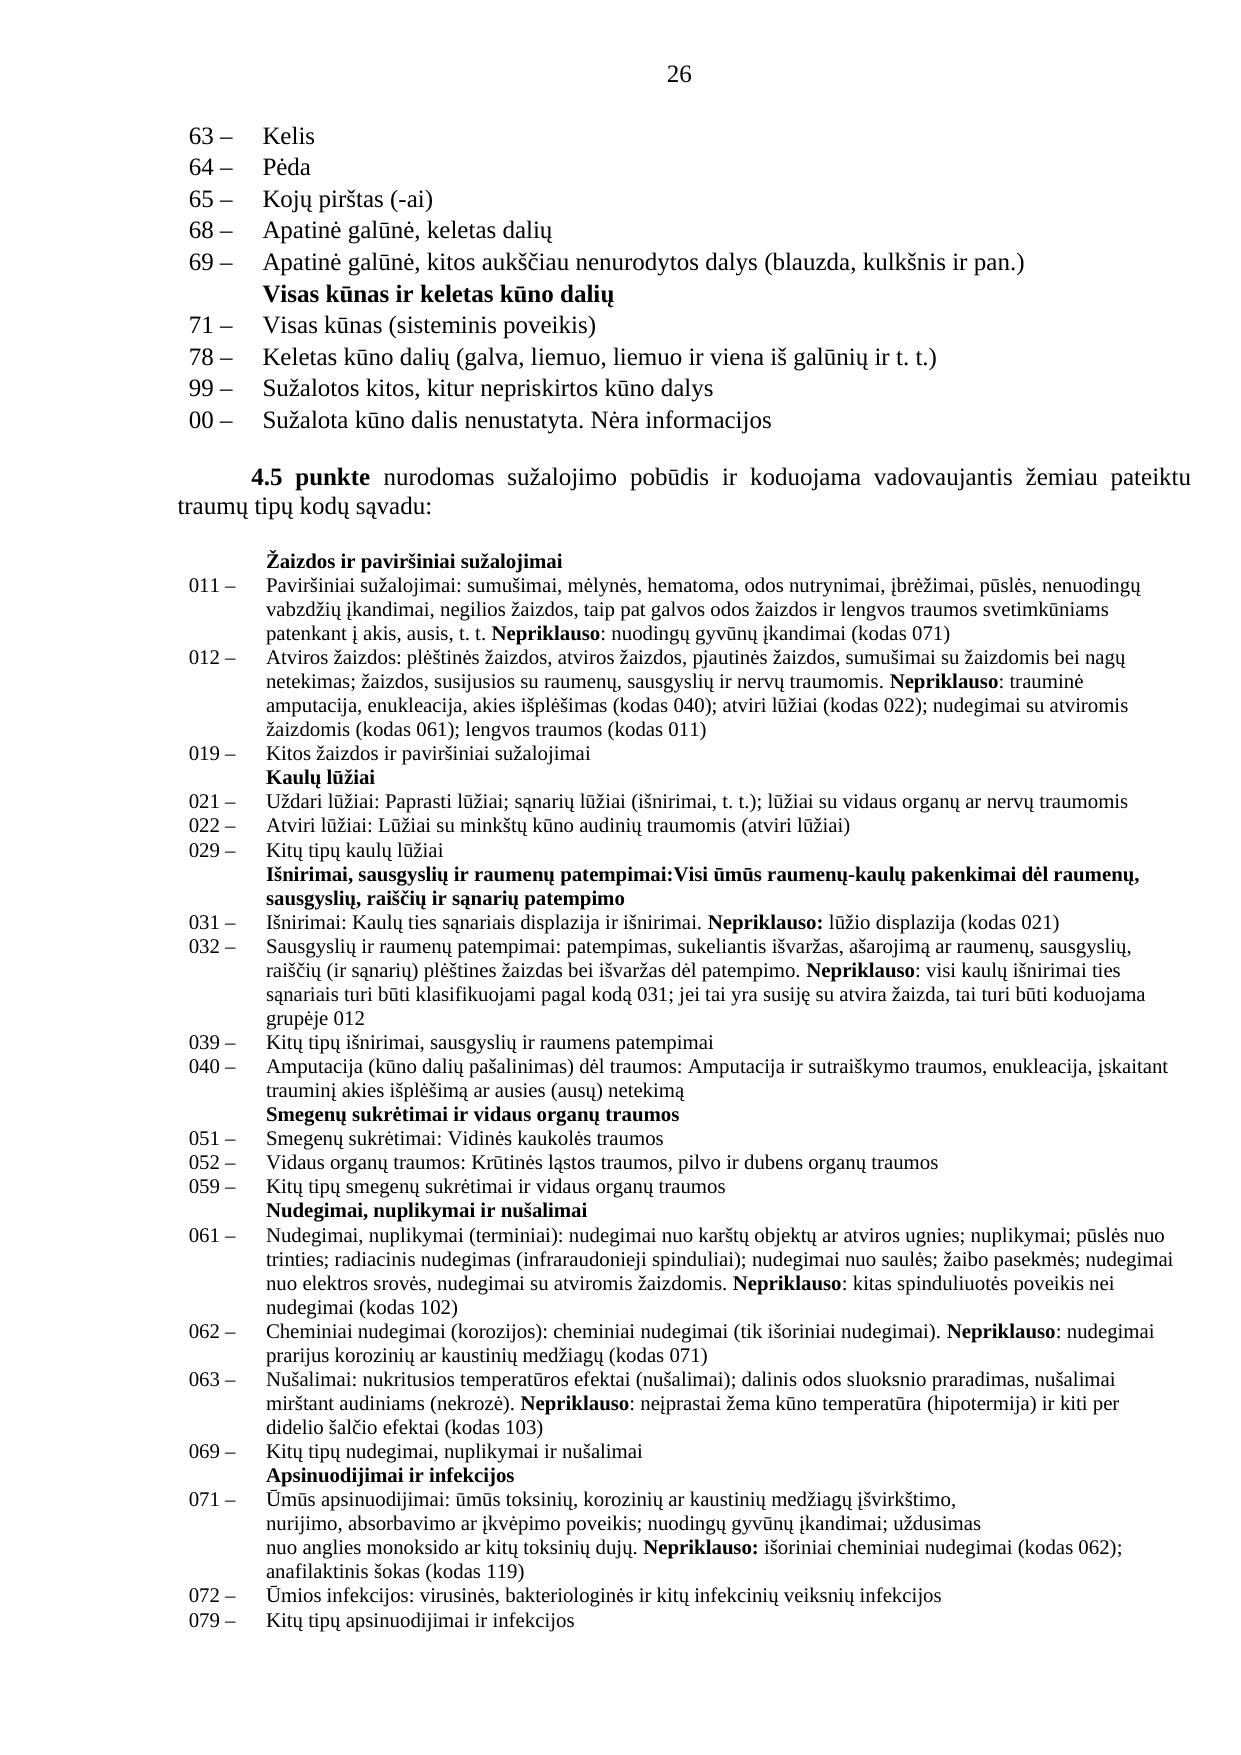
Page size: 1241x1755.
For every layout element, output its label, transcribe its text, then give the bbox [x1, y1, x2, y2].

table_cell Kitų tipų apsinuodijimai ir infekcijos [255, 1608, 1181, 1632]
table_cell Cheminiai nudegimai (korozijos): cheminiai nudegimai (tik išoriniai nudegimai). Nepriklauso: nudegimai prarijus korozinių ar kaustinių medžiagų (kodas 071) [255, 1319, 1181, 1367]
table_cell Paviršiniai sužalojimai: sumušimai, mėlynės, hematoma, odos nutrynimai, įbrėžimai, pūslės, nenuodingų vabzdžių įkandimai, negilios žaizdos, taip pat galvos odos žaizdos ir lengvos traumos svetimkūniams patenkant į akis, ausis, t. t. Nepriklauso: nuodingų gyvūnų įkandimai (kodas 071) [255, 573, 1181, 645]
table_cell Ūmūs apsinuodijimai: ūmūs toksinių, korozinių ar kaustinių medžiagų įšvirkštimo, nurijimo, absorbavimo ar įkvėpimo poveikis; nuodingų gyvūnų įkandimai; uždusimas nuo anglies monoksido ar kitų toksinių dujų. Nepriklauso: išoriniai cheminiai nudegimai (kodas 062); anafilaktinis šokas (kodas 119) [255, 1487, 1181, 1583]
table_cell [177, 1463, 254, 1487]
table_cell Smegenų sukrėtimai ir vidaus organų traumos [255, 1102, 1181, 1126]
table_cell Nušalimai: nukritusios temperatūros efektai (nušalimai); dalinis odos sluoksnio praradimas, nušalimai mirštant audiniams (nekrozė). Nepriklauso: neįprastai žema kūno temperatūra (hipotermija) ir kiti per didelio šalčio efektai (kodas 103) [255, 1367, 1181, 1439]
table_cell 032 – [177, 934, 254, 1030]
table_cell 040 – [177, 1054, 254, 1102]
table_cell Vidaus organų traumos: Krūtinės ląstos traumos, pilvo ir dubens organų traumos [255, 1150, 1181, 1174]
table_cell Kitų tipų kaulų lūžiai [255, 838, 1181, 862]
text 4.5 punkte nurodomas sužalojimo pobūdis ir koduojama vadovaujantis žemiau pateiktu traumų tipų kodų sąvadu: [177, 462, 1192, 520]
table_header Žaizdos ir paviršiniai sužalojimai [255, 549, 1181, 573]
table_cell Atviros žaizdos: plėštinės žaizdos, atviros žaizdos, pjautinės žaizdos, sumušimai su žaizdomis bei nagų netekimas; žaizdos, susijusios su raumenų, sausgyslių ir nervų traumomis. Nepriklauso: trauminė amputacija, enukleacija, akies išplėšimas (kodas 040); atviri lūžiai (kodas 022); nudegimai su atviromis žaizdomis (kodas 061); lengvos traumos (kodas 011) [255, 645, 1181, 741]
table_cell Nudegimai, nuplikymai (terminiai): nudegimai nuo karštų objektų ar atviros ugnies; nuplikymai; pūslės nuo trinties; radiacinis nudegimas (infraraudonieji spinduliai); nudegimai nuo saulės; žaibo pasekmės; nudegimai nuo elektros srovės, nudegimai su atviromis žaizdomis. Nepriklauso: kitas spinduliuotės poveikis nei nudegimai (kodas 102) [255, 1223, 1181, 1319]
table_cell 061 – [177, 1223, 254, 1319]
table_cell Kaulų lūžiai [255, 765, 1181, 789]
table_cell 079 – [177, 1608, 254, 1632]
table_cell [177, 765, 254, 789]
table_cell Apsinuodijimai ir infekcijos [255, 1463, 1181, 1487]
table_cell Kitų tipų nudegimai, nuplikymai ir nušalimai [255, 1439, 1181, 1463]
table_cell Ūmios infekcijos: virusinės, bakteriologinės ir kitų infekcinių veiksnių infekcijos [255, 1584, 1181, 1607]
table_cell Smegenų sukrėtimai: Vidinės kaukolės traumos [255, 1126, 1181, 1150]
table_cell Nudegimai, nuplikymai ir nušalimai [255, 1199, 1181, 1222]
table_cell Kitų tipų smegenų sukrėtimai ir vidaus organų traumos [255, 1174, 1181, 1198]
table_cell [177, 1199, 254, 1222]
table_cell [177, 862, 254, 910]
table_cell 029 – [177, 838, 254, 862]
table_cell Išnirimai: Kaulų ties sąnariais displazija ir išnirimai. Nepriklauso: lūžio displazija (kodas 021) [255, 910, 1181, 934]
table_cell 022 – [177, 814, 254, 837]
table_cell Amputacija (kūno dalių pašalinimas) dėl traumos: Amputacija ir sutraiškymo traumos, enukleacija, įskaitant trauminį akies išplėšimą ar ausies (ausų) netekimą [255, 1054, 1181, 1102]
table_cell Uždari lūžiai: Paprasti lūžiai; sąnarių lūžiai (išnirimai, t. t.); lūžiai su vidaus organų ar nervų traumomis [255, 789, 1181, 813]
table_cell 021 – [177, 789, 254, 813]
table_header [177, 549, 254, 573]
table_cell 052 – [177, 1150, 254, 1174]
table_cell 062 – [177, 1319, 254, 1367]
table_cell Išnirimai, sausgyslių ir raumenų patempimai:Visi ūmūs raumenų-kaulų pakenkimai dėl raumenų, sausgyslių, raiščių ir sąnarių patempimo [255, 862, 1181, 910]
table_cell [177, 1102, 254, 1126]
table_cell 069 – [177, 1439, 254, 1463]
table_cell 063 – [177, 1367, 254, 1439]
table_header Kelis Pėda Kojų pirštas (-ai) Apatinė galūnė, keletas dalių Apatinė galūnė, kitos aukščiau nenurodytos dalys (blauzda, kulkšnis ir pan.) Visas kūnas ir keletas kūno dalių Visas kūnas (sisteminis poveikis) Keletas kūno dalių (galva, liemuo, liemuo ir viena iš galūnių ir t. t.) Sužalotos kitos, kitur nepriskirtos kūno dalys Sužalota kūno dalis nenustatyta. Nėra informacijos [251, 118, 1181, 434]
table_cell 051 – [177, 1126, 254, 1150]
table_cell 039 – [177, 1030, 254, 1054]
table_cell 012 – [177, 645, 254, 741]
table_cell Kitos žaizdos ir paviršiniai sužalojimai [255, 741, 1181, 765]
table_cell 059 – [177, 1174, 254, 1198]
table_header 63 – 64 – 65 – 68 – 69 – 71 – 78 – 99 – 00 – [177, 118, 251, 434]
table_cell 072 – [177, 1584, 254, 1607]
table_cell 071 – [177, 1487, 254, 1583]
table_cell 019 – [177, 741, 254, 765]
table_cell 031 – [177, 910, 254, 934]
table_cell 011 – [177, 573, 254, 645]
table_cell Sausgyslių ir raumenų patempimai: patempimas, sukeliantis išvaržas, ašarojimą ar raumenų, sausgyslių, raiščių (ir sąnarių) plėštines žaizdas bei išvaržas dėl patempimo. Nepriklauso: visi kaulų išnirimai ties sąnariais turi būti klasifikuojami pagal kodą 031; jei tai yra susiję su atvira žaizda, tai turi būti koduojama grupėje 012 [255, 934, 1181, 1030]
table_cell Kitų tipų išnirimai, sausgyslių ir raumens patempimai [255, 1030, 1181, 1054]
table_cell Atviri lūžiai: Lūžiai su minkštų kūno audinių traumomis (atviri lūžiai) [255, 814, 1181, 837]
